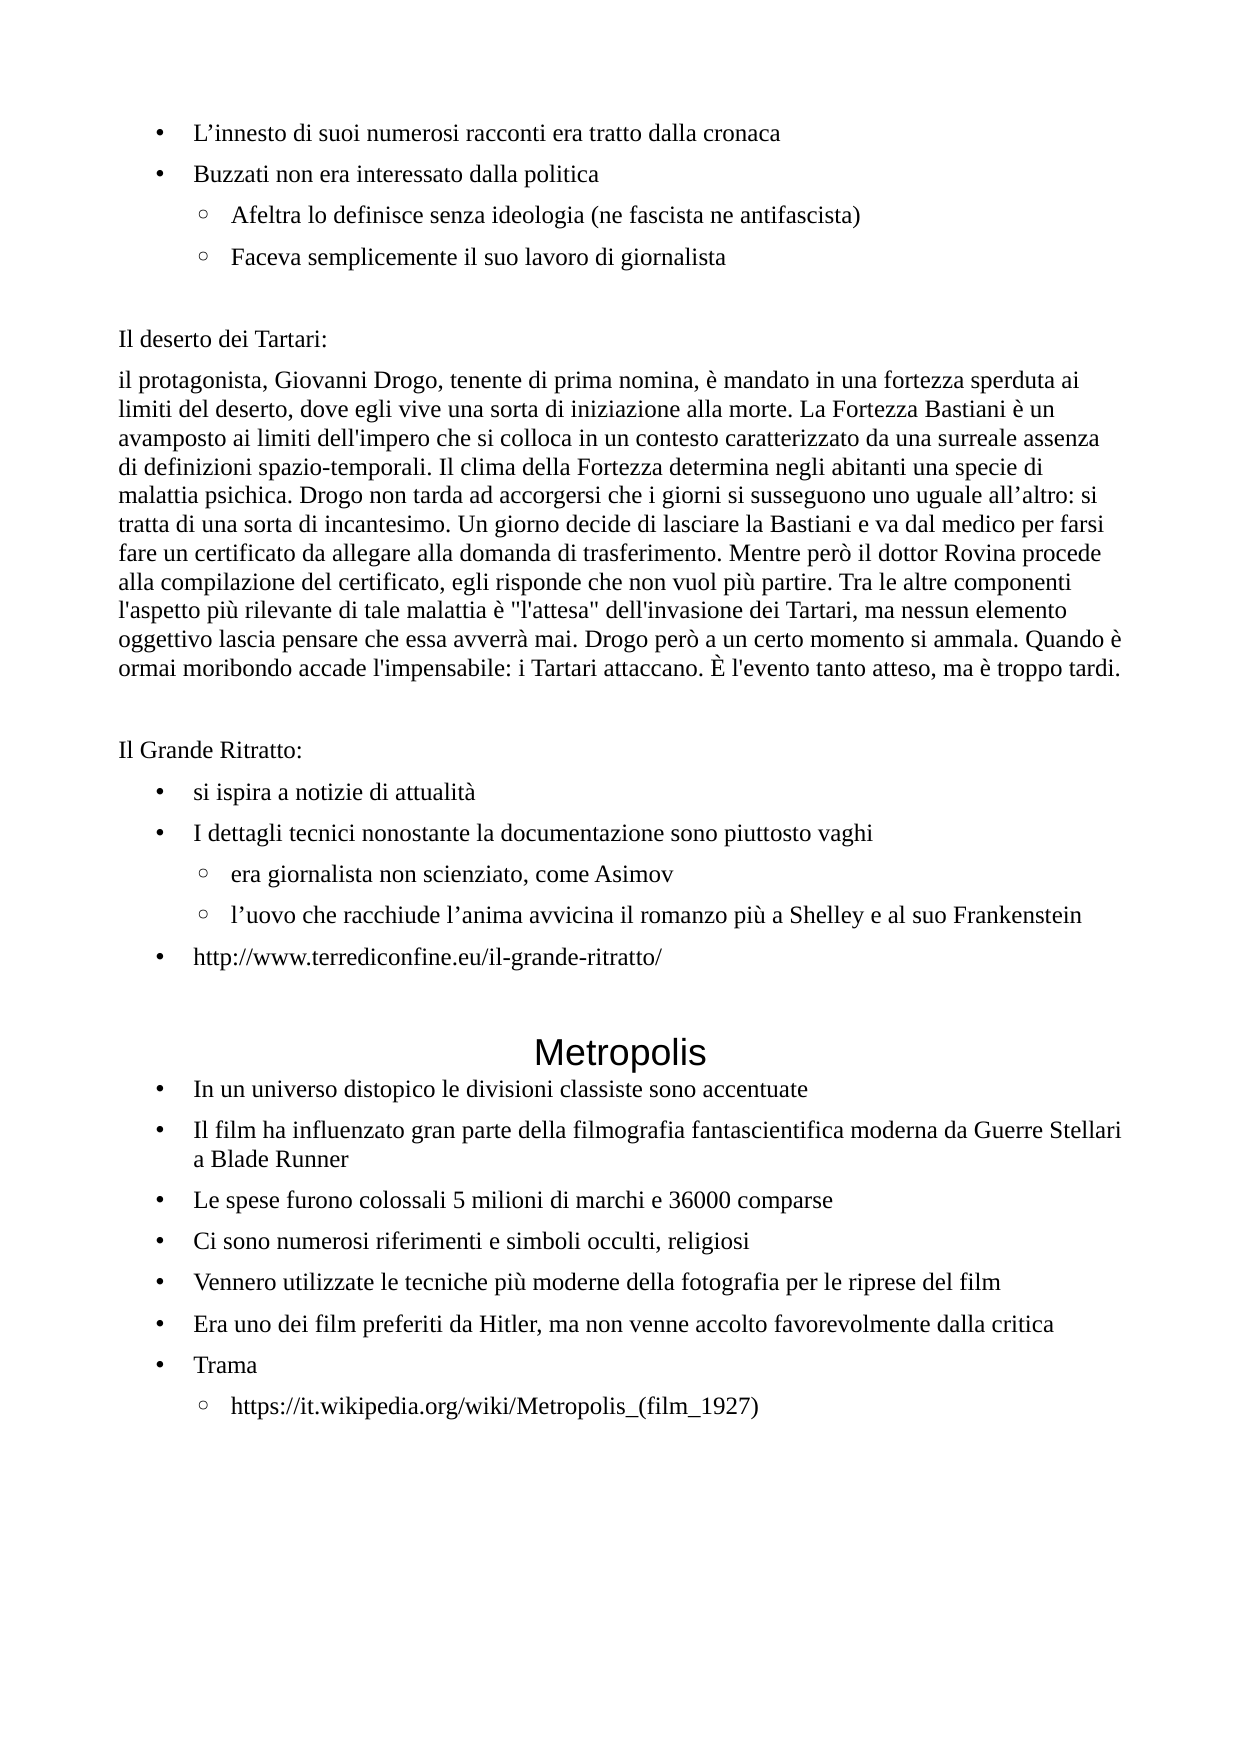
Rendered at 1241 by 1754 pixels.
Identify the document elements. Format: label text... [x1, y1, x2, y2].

text il protagonista, Giovanni Drogo, tenente di prima nomina, è mandato in una fortezza sperduta ai limiti del deserto, dove egli vive una sorta di iniziazione alla morte. La Fortezza Bastiani è un avamposto ai limiti dell'impero che si colloca in un contesto caratterizzato da una surreale assenza di definizioni spazio-temporali. Il clima della Fortezza determina negli abitanti una specie di malattia psichica. Drogo non tarda ad accorgersi che i giorni si susseguono uno uguale all’altro: si tratta di una sorta di incantesimo. Un giorno decide di lasciare la Bastiani e va dal medico per farsi fare un certificato da allegare alla domanda di trasferimento. Mentre però il dottor Rovina procede alla compilazione del certificato, egli risponde che non vuol più partire. Tra le altre componenti l'aspetto più rilevante di tale malattia è "l'attesa" dell'invasione dei Tartari, ma nessun elemento oggettivo lascia pensare che essa avverrà mai. Drogo però a un certo momento si ammala. Quando è ormai moribondo accade l'impensabile: i Tartari attaccano. È l'evento tanto atteso, ma è troppo tardi. [118, 366, 1122, 682]
list L’innesto di suoi numerosi racconti era tratto dalla cronaca [156, 118, 1122, 147]
list Ci sono numerosi riferimenti e simboli occulti, religiosi [156, 1226, 1122, 1255]
list si ispira a notizie di attualità [156, 777, 1122, 806]
list https://it.wikipedia.org/wiki/Metropolis_(film_1927) [193, 1391, 1122, 1420]
list Trama [156, 1350, 1122, 1379]
list Era uno dei film preferiti da Hitler, ma non venne accolto favorevolmente dalla critica [156, 1309, 1122, 1337]
subtitle Metropolis [118, 1031, 1122, 1074]
list http://www.terrediconfine.eu/il-grande-ritratto/ [156, 942, 1122, 971]
list I dettagli tecnici nonostante la documentazione sono piuttosto vaghi [156, 818, 1122, 847]
list Il film ha influenzato gran parte della filmografia fantascientifica moderna da Guerre Stellari a Blade Runner [156, 1115, 1122, 1172]
list In un universo distopico le divisioni classiste sono accentuate [156, 1074, 1122, 1102]
list l’uovo che racchiude l’anima avvicina il romanzo più a Shelley e al suo Frankenstein [193, 901, 1122, 929]
text Il Grande Ritratto: [118, 736, 1122, 764]
list era giornalista non scienziato, come Asimov [193, 859, 1122, 888]
list Faceva semplicemente il suo lavoro di giornalista [193, 242, 1122, 271]
list Le spese furono colossali 5 milioni di marchi e 36000 comparse [156, 1185, 1122, 1214]
list Vennero utilizzate le tecniche più moderne della fotografia per le riprese del film [156, 1267, 1122, 1296]
list Buzzati non era interessato dalla politica [156, 159, 1122, 188]
text Il deserto dei Tartari: [118, 324, 1122, 353]
list Afeltra lo definisce senza ideologia (ne fascista ne antifascista) [193, 201, 1122, 229]
